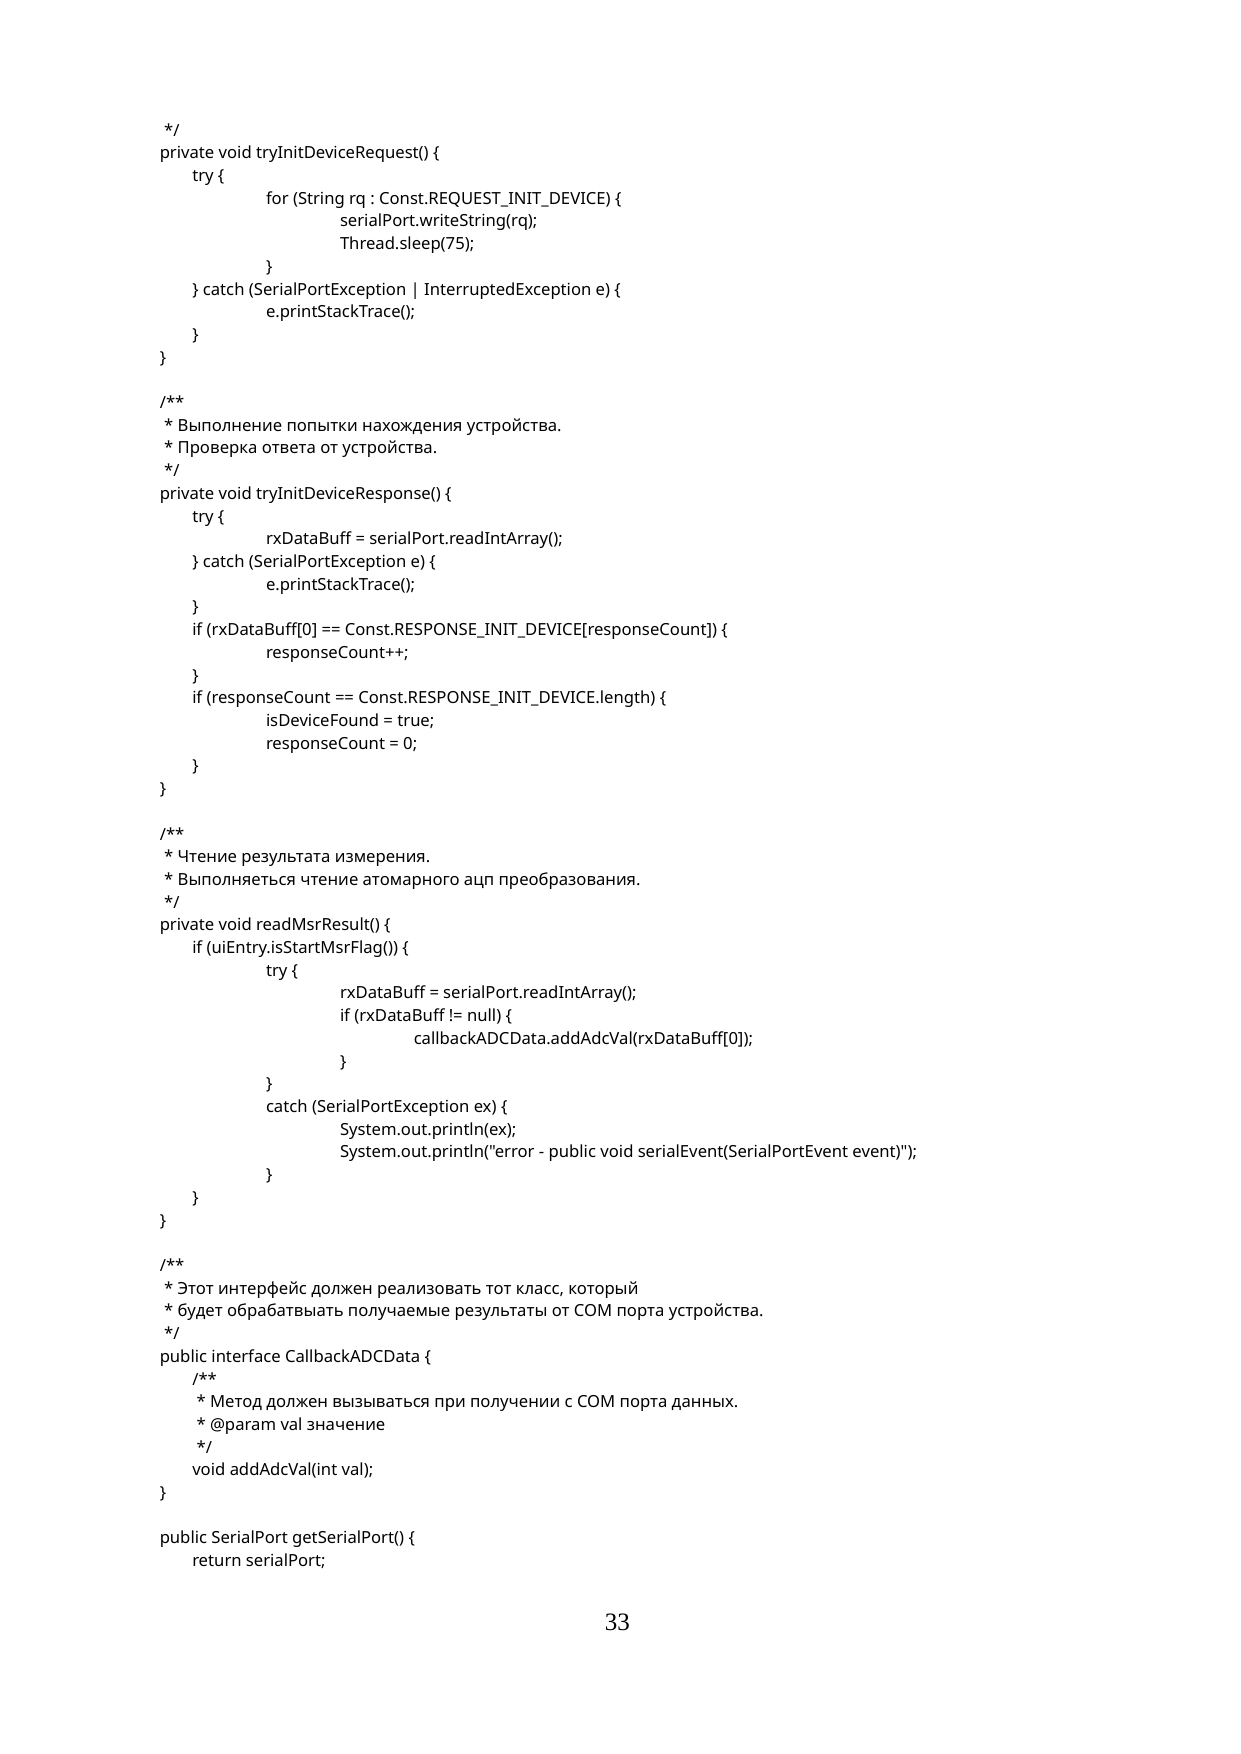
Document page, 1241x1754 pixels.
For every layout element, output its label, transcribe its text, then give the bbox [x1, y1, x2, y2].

text } [118, 254, 1122, 277]
text * Выполнение попытки нахождения устройства. [118, 413, 1122, 436]
text } catch (SerialPortException e) { [118, 549, 1122, 572]
text * @param val значение [118, 1412, 1122, 1435]
text private void readMsrResult() { [118, 913, 1122, 936]
text } [118, 1185, 1122, 1208]
text private void tryInitDeviceResponse() { [118, 481, 1122, 504]
text responseCount = 0; [118, 731, 1122, 754]
text e.printStackTrace(); [118, 300, 1122, 322]
text */ [118, 459, 1122, 481]
text try { [118, 163, 1122, 186]
text /** [118, 822, 1122, 845]
text Thread.sleep(75); [118, 232, 1122, 254]
text } [118, 1208, 1122, 1231]
text private void tryInitDeviceRequest() { [118, 141, 1122, 163]
text /** [118, 391, 1122, 413]
text responseCount++; [118, 640, 1122, 663]
text } [118, 1163, 1122, 1185]
text System.out.println("error - public void serialEvent(SerialPortEvent event)"); [118, 1140, 1122, 1163]
text } [118, 1072, 1122, 1094]
text for (String rq : Const.REQUEST_INIT_DEVICE) { [118, 186, 1122, 209]
text serialPort.writeString(rq); [118, 209, 1122, 232]
text return serialPort; [118, 1549, 1122, 1571]
text if (rxDataBuff[0] == Const.RESPONSE_INIT_DEVICE[responseCount]) { [118, 618, 1122, 640]
text } [118, 1481, 1122, 1503]
text void addAdcVal(int val); [118, 1458, 1122, 1481]
text callbackADCData.addAdcVal(rxDataBuff[0]); [118, 1026, 1122, 1049]
text rxDataBuff = serialPort.readIntArray(); [118, 527, 1122, 549]
text public interface CallbackADCData { [118, 1344, 1122, 1367]
text * будет обрабатвыать получаемые результаты от COM порта устройства. [118, 1299, 1122, 1322]
text isDeviceFound = true; [118, 708, 1122, 731]
text * Проверка ответа от устройства. [118, 436, 1122, 459]
text /** [118, 1367, 1122, 1390]
text if (responseCount == Const.RESPONSE_INIT_DEVICE.length) { [118, 686, 1122, 708]
text } [118, 345, 1122, 368]
text e.printStackTrace(); [118, 572, 1122, 595]
text try { [118, 958, 1122, 981]
text rxDataBuff = serialPort.readIntArray(); [118, 981, 1122, 1004]
text * Выполняеться чтение атомарного ацп преобразования. [118, 867, 1122, 890]
text } [118, 1049, 1122, 1072]
text */ [118, 118, 1122, 141]
text System.out.println(ex); [118, 1117, 1122, 1140]
text catch (SerialPortException ex) { [118, 1094, 1122, 1117]
text } catch (SerialPortException | InterruptedException e) { [118, 277, 1122, 300]
text * Чтение результата измерения. [118, 845, 1122, 867]
text */ [118, 1435, 1122, 1458]
text if (rxDataBuff != null) { [118, 1004, 1122, 1026]
text /** [118, 1253, 1122, 1276]
text public SerialPort getSerialPort() { [118, 1526, 1122, 1549]
text */ [118, 1322, 1122, 1344]
text * Метод должен вызываться при получении с COM порта данных. [118, 1390, 1122, 1412]
text } [118, 595, 1122, 618]
text * Этот интерфейс должен реализовать тот класс, который [118, 1276, 1122, 1299]
text try { [118, 504, 1122, 527]
text } [118, 322, 1122, 345]
text if (uiEntry.isStartMsrFlag()) { [118, 936, 1122, 958]
text } [118, 754, 1122, 777]
text */ [118, 890, 1122, 913]
text } [118, 663, 1122, 686]
text } [118, 777, 1122, 799]
